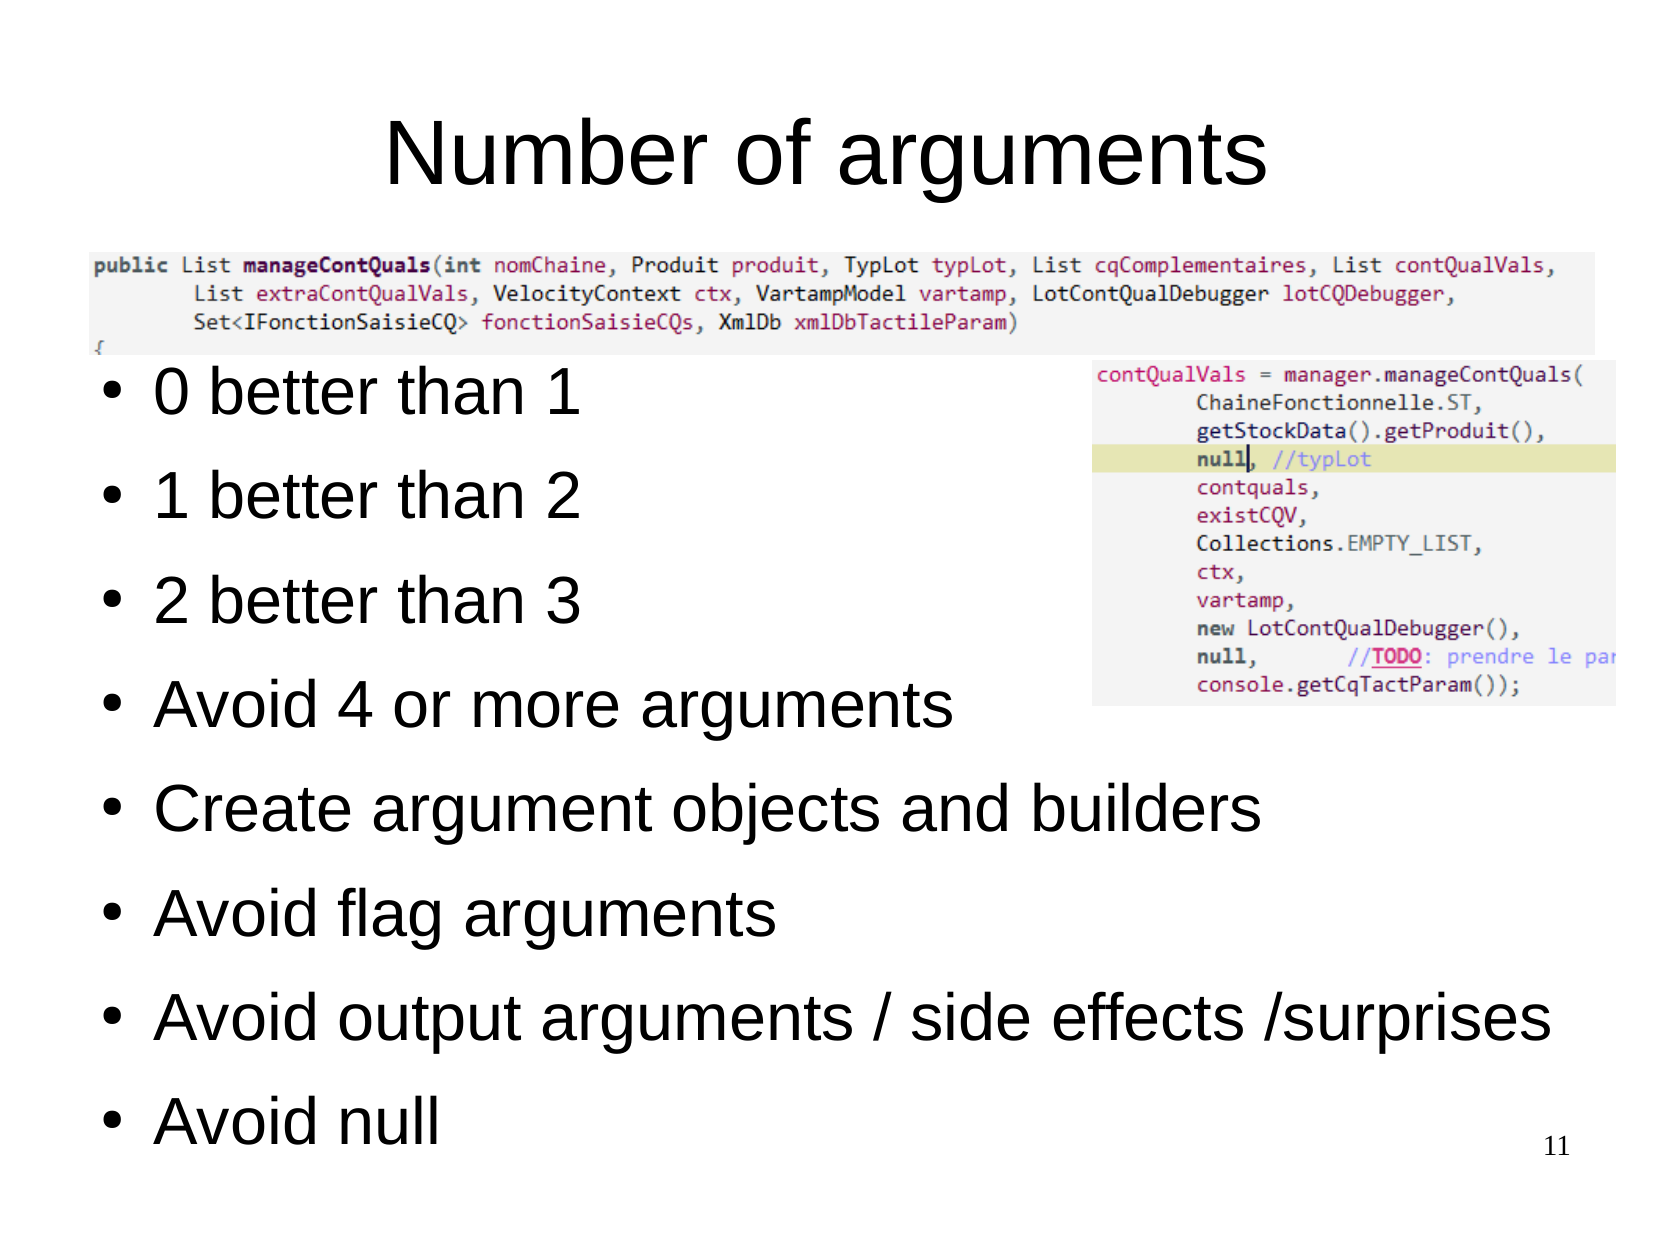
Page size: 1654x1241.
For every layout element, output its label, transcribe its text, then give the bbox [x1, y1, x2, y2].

picture [89, 252, 1595, 355]
list 0 better than 1 1 better than 2 2 better than 3 Avoid 4 or more arguments Create argument objects and builders Avoid flag arguments Avoid output arguments / side effects /surprises Avoid null [82, 354, 1571, 1159]
title Number of arguments [82, 49, 1571, 257]
picture [1092, 360, 1616, 706]
